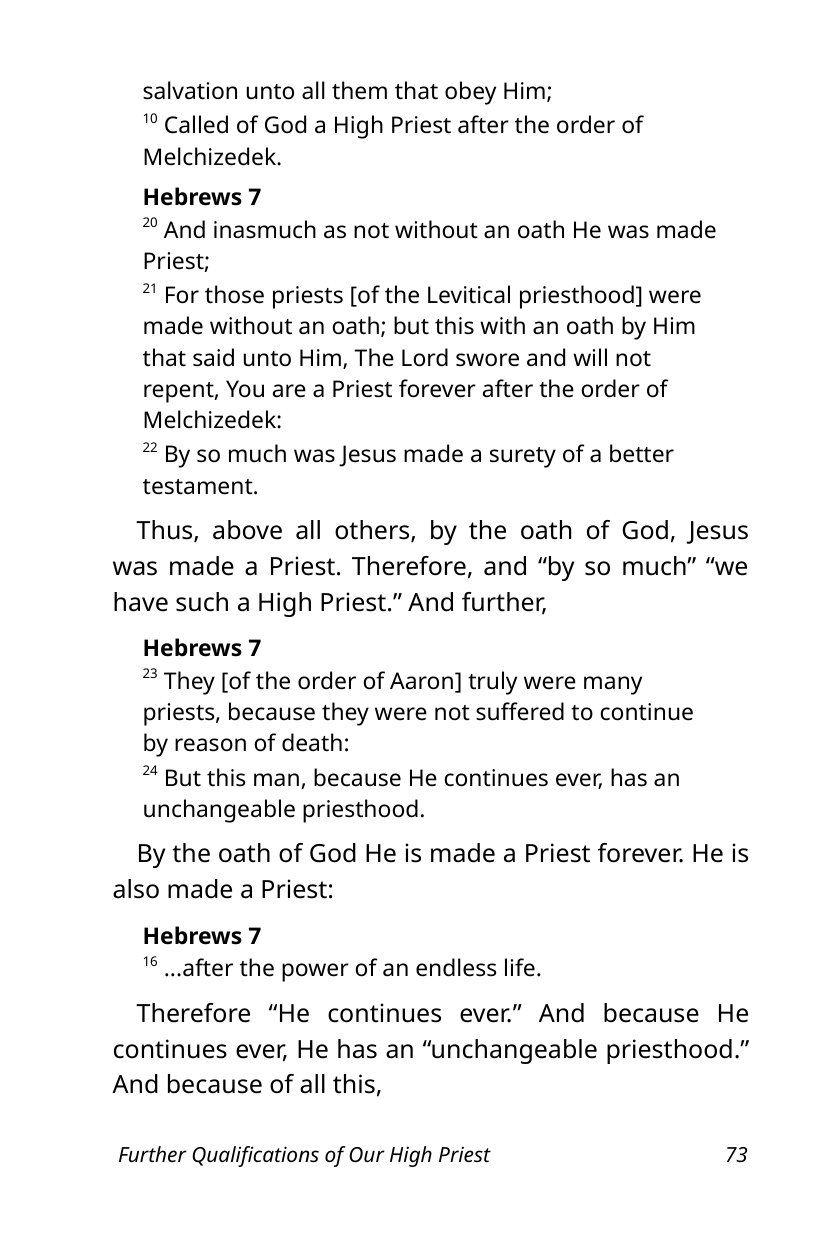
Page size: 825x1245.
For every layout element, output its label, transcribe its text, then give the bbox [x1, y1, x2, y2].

text salvation unto all them that obey Him; [142, 75, 720, 106]
text 23 They [of the order of Aaron] truly were many priests, because they were not suffered to continue by reason of death: [142, 665, 720, 758]
text 24 But this man, because He continues ever, has an unchangeable priesthood. [142, 762, 720, 824]
text 21 For those priests [of the Levitical priesthood] were made without an oath; but this with an oath by Him that said unto Him, The Lord swore and will not repent, You are a Priest forever after the order of Melchizedek: [142, 279, 720, 435]
text Thus, above all others, by the oath of God, Jesus was made a Priest. Therefore, and “by so much” “we have such a High Priest.” And further, [112, 513, 750, 618]
text Hebrews 7 [142, 632, 750, 663]
text Therefore “He continues ever.” And because He continues ever, He has an “unchangeable priesthood.” And because of all this, [112, 996, 750, 1101]
text 10 Called of God a High Priest after the order of Melchizedek. [142, 109, 720, 172]
text 20 And inasmuch as not without an oath He was made Priest; [142, 213, 720, 276]
text 16 ...after the power of an endless life. [142, 952, 720, 983]
text Hebrews 7 [142, 919, 750, 951]
text By the oath of God He is made a Priest forever. He is also made a Priest: [112, 836, 750, 906]
text 22 By so much was Jesus made a surety of a better testament. [142, 438, 720, 501]
text Hebrews 7 [142, 181, 750, 212]
